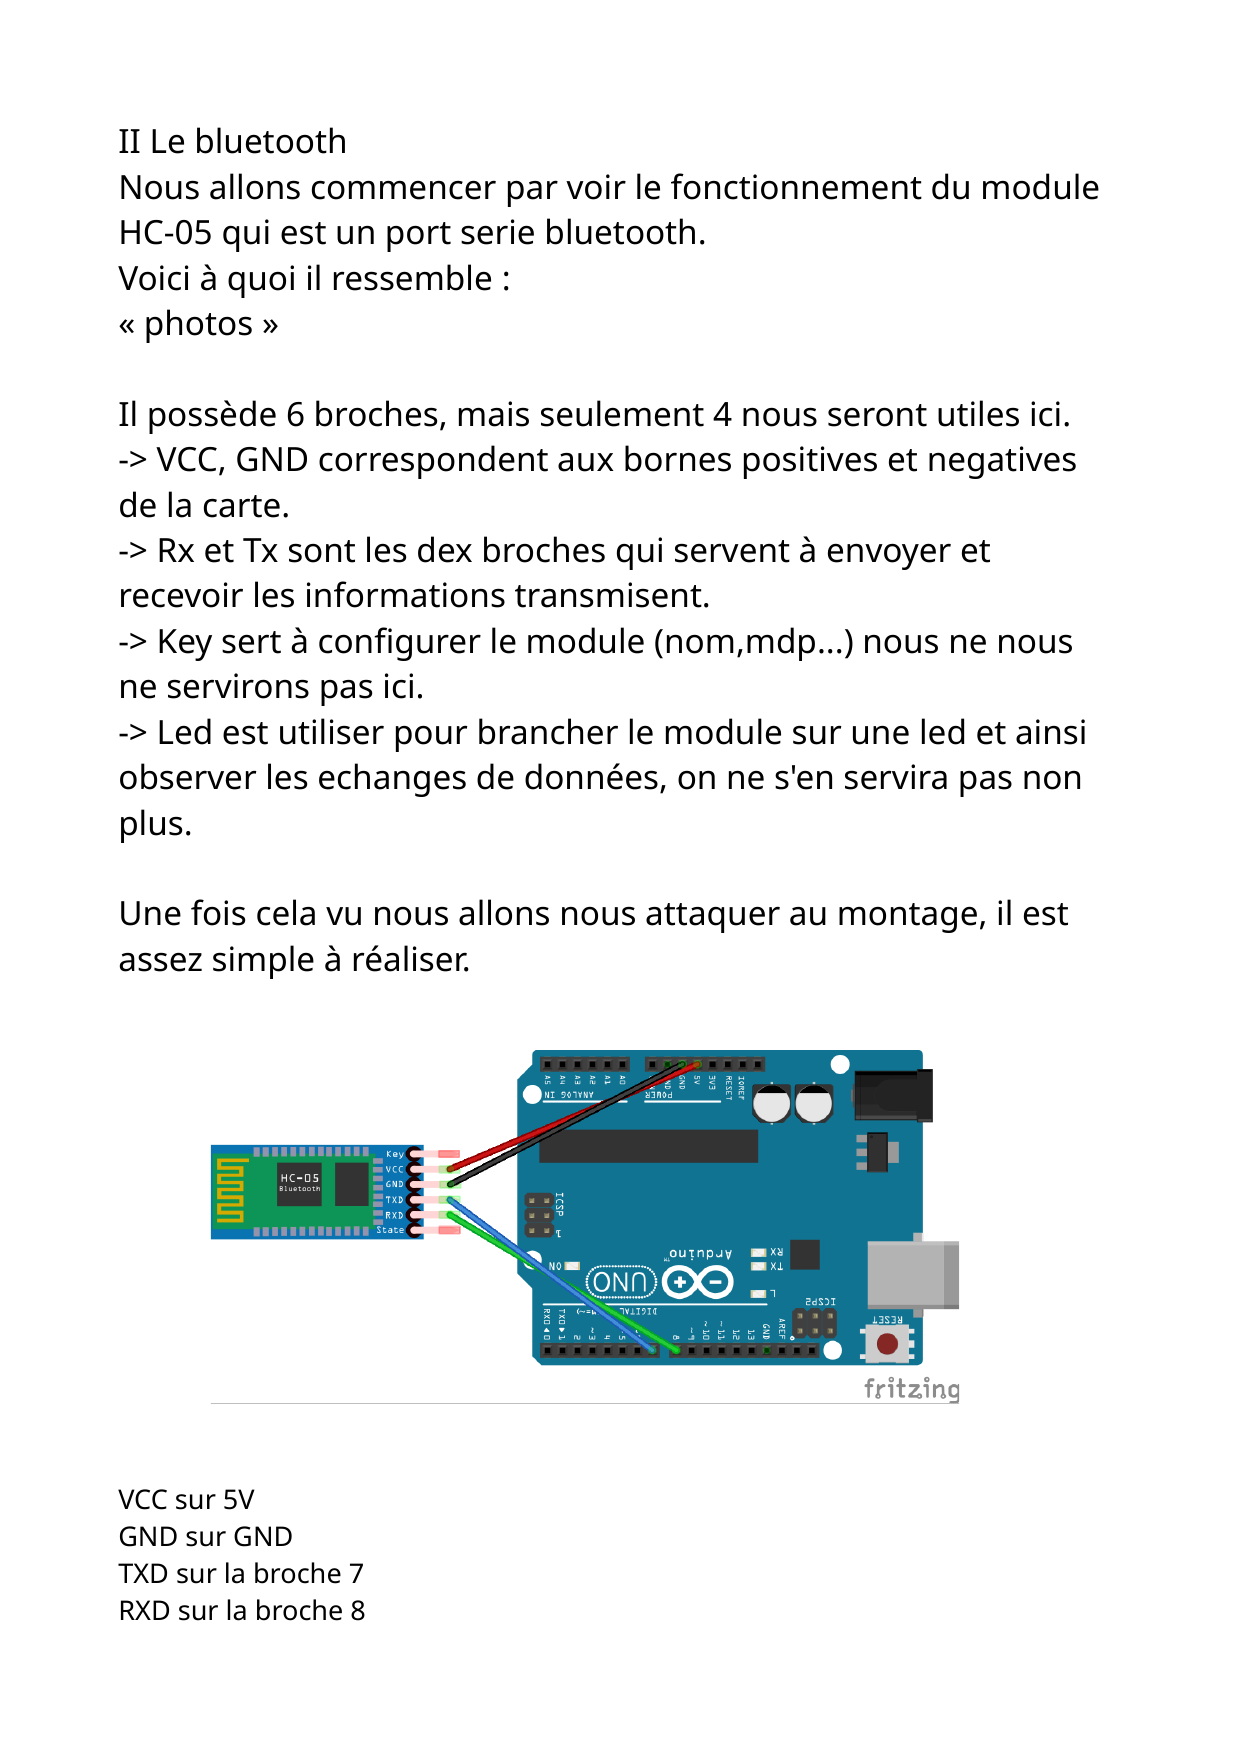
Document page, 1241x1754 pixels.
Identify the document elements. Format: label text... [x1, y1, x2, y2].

text -> Led est utiliser pour brancher le module sur une led et ainsi observer les echanges de données, on ne s'en servira pas non plus. [118, 708, 1122, 845]
text Nous allons commencer par voir le fonctionnement du module HC-05 qui est un port serie bluetooth. Voici à quoi il ressemble : [118, 163, 1122, 300]
text Il possède 6 broches, mais seulement 4 nous seront utiles ici. [118, 391, 1122, 436]
text VCC sur 5V [118, 1481, 1122, 1517]
text -> Key sert à configurer le module (nom,mdp...) nous ne nous ne servirons pas ici. [118, 618, 1122, 708]
text -> VCC, GND correspondent aux bornes positives et negatives de la carte. -> Rx et Tx sont les dex broches qui servent à envoyer et recevoir les informations transmisent. [118, 436, 1122, 618]
picture [210, 1050, 960, 1404]
text « photos » [118, 300, 1122, 345]
text RXD sur la broche 8 [118, 1591, 1122, 1628]
text TXD sur la broche 7 [118, 1554, 1122, 1591]
text GND sur GND [118, 1517, 1122, 1554]
text Une fois cela vu nous allons nous attaquer au montage, il est assez simple à réaliser. [118, 890, 1122, 981]
text II Le bluetooth [118, 118, 1122, 163]
